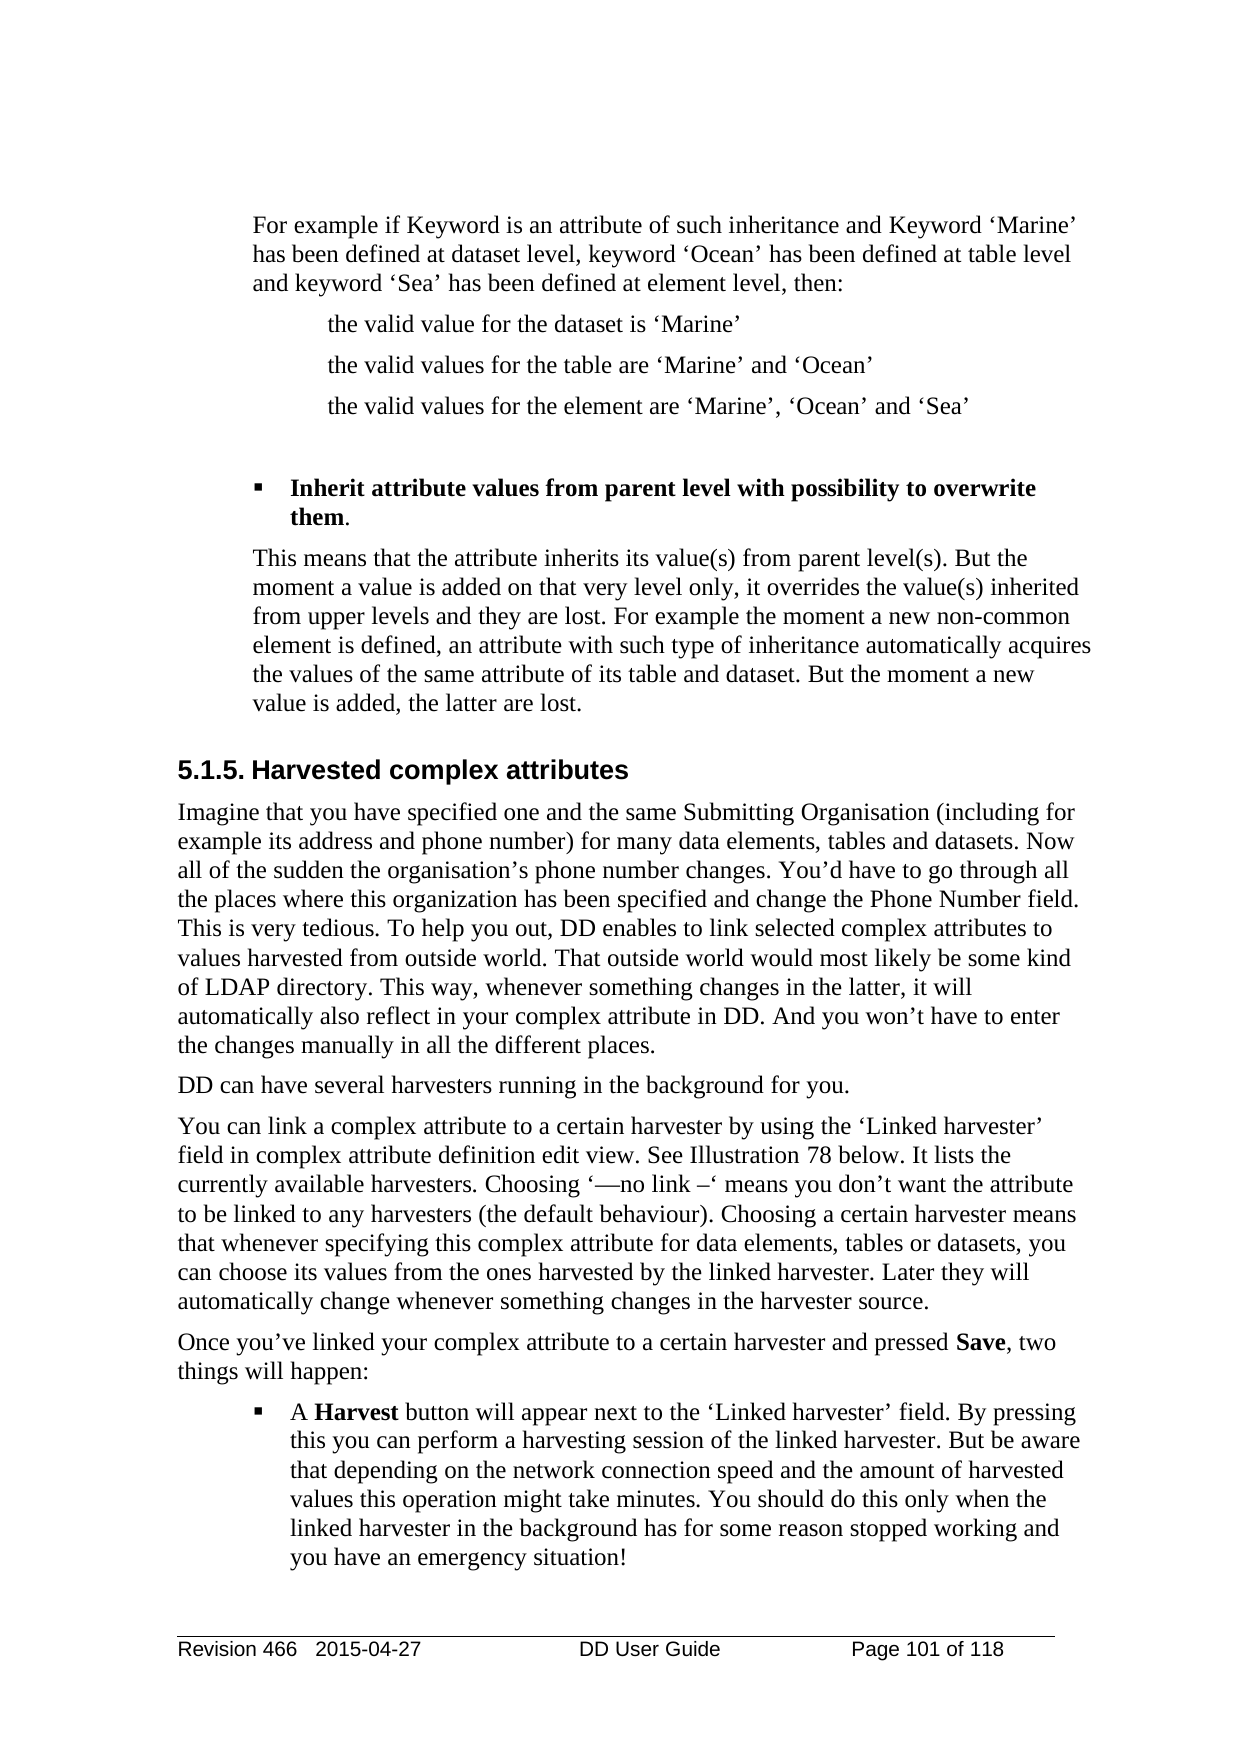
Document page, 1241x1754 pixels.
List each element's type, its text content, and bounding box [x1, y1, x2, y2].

text You can link a complex attribute to a certain harvester by using the ‘Linked harvester’ field in complex attribute definition edit view. See Illustration 78 below. It lists the currently available harvesters. Choosing ‘—no link –‘ means you don’t want the attribute to be linked to any harvesters (the default behaviour). Choosing a certain harvester means that whenever specifying this complex attribute for data elements, tables or datasets, you can choose its values from the ones harvested by the linked harvester. Later they will automatically change whenever something changes in the harvester source. [177, 1111, 1092, 1315]
text the valid values for the element are ‘Marine’, ‘Ocean’ and ‘Sea’ [327, 391, 1092, 420]
subtitle Harvested complex attributes [177, 753, 1092, 784]
list Inherit attribute values from parent level with possibility to overwrite them. [252, 472, 1092, 531]
text DD can have several harvesters running in the background for you. [177, 1070, 1092, 1099]
text Imagine that you have specified one and the same Submitting Organisation (including for example its address and phone number) for many data elements, tables and datasets. Now all of the sudden the organisation’s phone number changes. You’d have to go through all the places where this organization has been specified and change the Phone Number field. This is very tedious. To help you out, DD enables to link selected complex attributes to values harvested from outside world. That outside world would most likely be some kind of LDAP directory. This way, whenever something changes in the latter, it will automatically also reflect in your complex attribute in DD. And you won’t have to enter the changes manually in all the different places. [177, 797, 1092, 1059]
text the valid values for the table are ‘Marine’ and ‘Ocean’ [252, 350, 1092, 379]
list A Harvest button will appear next to the ‘Linked harvester’ field. By pressing this you can perform a harvesting session of the linked harvester. But be aware that depending on the network connection speed and the amount of harvested values this operation might take minutes. You should do this only when the linked harvester in the background has for some reason stopped working and you have an emergency situation! [252, 1396, 1092, 1571]
text Once you’ve linked your complex attribute to a certain harvester and pressed Save, two things will happen: [177, 1326, 1092, 1384]
text the valid value for the dataset is ‘Marine’ [252, 309, 1092, 338]
text For example if Keyword is an attribute of such inheritance and Keyword ‘Marine’ has been defined at dataset level, keyword ‘Ocean’ has been defined at table level and keyword ‘Sea’ has been defined at element level, then: [252, 210, 1092, 297]
text This means that the attribute inherits its value(s) from parent level(s). But the moment a value is added on that very level only, it overrides the value(s) inherited from upper levels and they are lost. For example the moment a new non-common element is defined, an attribute with such type of inheritance automatically acquires the values of the same attribute of its table and dataset. But the moment a new value is added, the latter are lost. [252, 542, 1092, 717]
